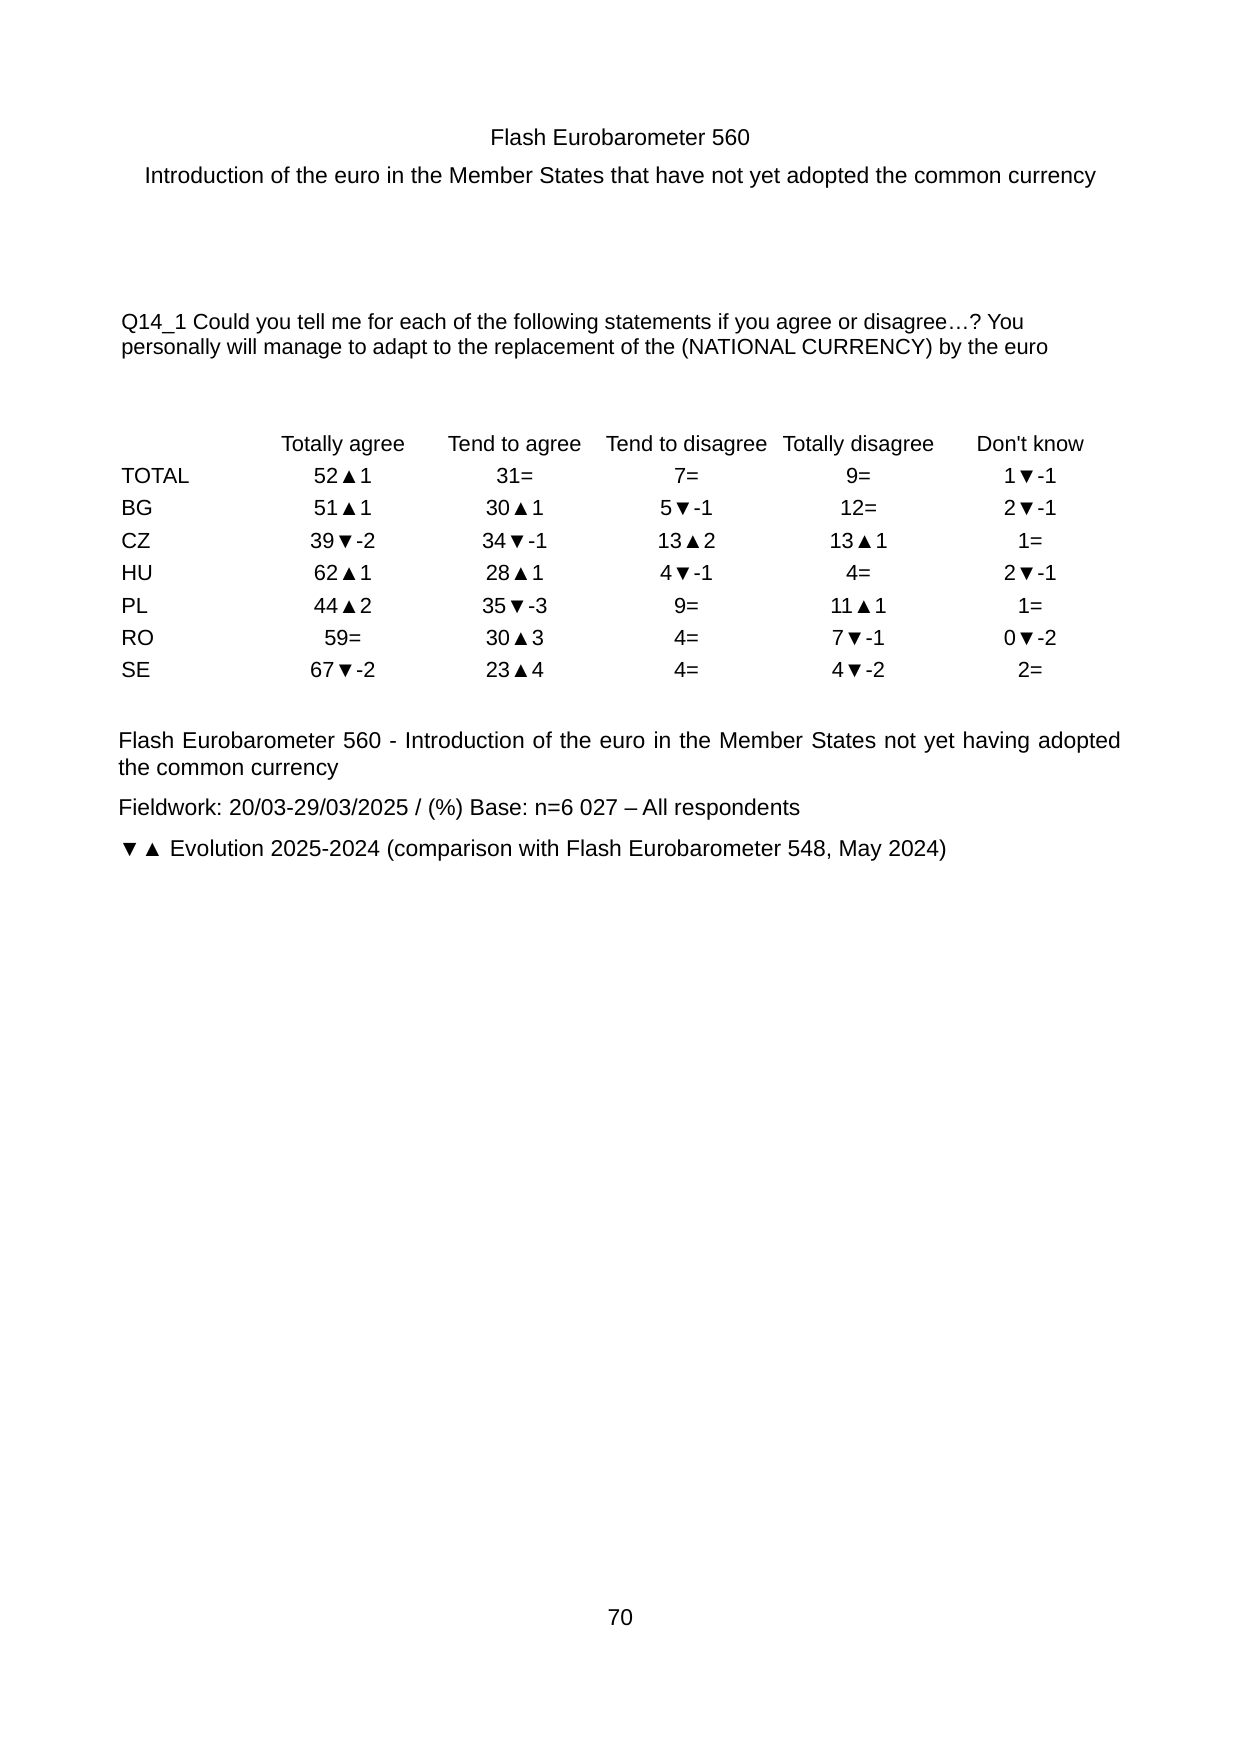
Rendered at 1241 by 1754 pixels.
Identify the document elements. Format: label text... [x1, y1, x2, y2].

table_cell 1▼-1 [944, 459, 1116, 492]
table_cell [601, 395, 772, 427]
table_cell 4▼-2 [773, 654, 944, 686]
table_cell 44▲2 [257, 589, 429, 621]
table_cell [773, 362, 944, 394]
table_cell [118, 362, 257, 394]
table_cell 51▲1 [257, 492, 429, 524]
table_cell 1= [944, 589, 1116, 621]
table_cell SE [118, 654, 257, 686]
table_cell [257, 395, 429, 427]
table_cell 13▲1 [773, 524, 944, 557]
table_cell 5▼-1 [601, 492, 772, 524]
table_cell 9= [773, 459, 944, 492]
table_cell [601, 362, 772, 394]
table_cell 9= [601, 589, 772, 621]
table_cell 59= [257, 621, 429, 654]
table_cell Tend to agree [429, 427, 601, 459]
table_cell [429, 395, 601, 427]
table_cell 13▲2 [601, 524, 772, 557]
table_cell 39▼-2 [257, 524, 429, 557]
table_cell 62▲1 [257, 557, 429, 589]
table_cell HU [118, 557, 257, 589]
table_cell Don't know [944, 427, 1116, 459]
table_cell 67▼-2 [257, 654, 429, 686]
table_cell 34▼-1 [429, 524, 601, 557]
table_cell 2▼-1 [944, 557, 1116, 589]
table_cell 4= [773, 557, 944, 589]
table_cell CZ [118, 524, 257, 557]
table_cell 52▲1 [257, 459, 429, 492]
text Flash Eurobarometer 560 - Introduction of the euro in the Member States not yet having adopted the common currency [118, 727, 1122, 780]
table_header Q14_1 Could you tell me for each of the following statements if you agree or disagree…? You personally will manage to adapt to the replacement of the (NATIONAL CURRENCY) by the euro [118, 306, 1116, 362]
table_cell Totally disagree [773, 427, 944, 459]
table_cell 30▲1 [429, 492, 601, 524]
table_cell 23▲4 [429, 654, 601, 686]
table_cell [944, 395, 1116, 427]
table_cell 35▼-3 [429, 589, 601, 621]
table_cell 1= [944, 524, 1116, 557]
table_cell [944, 362, 1116, 394]
table_cell 4▼-1 [601, 557, 772, 589]
table_cell 4= [601, 654, 772, 686]
table_cell [773, 395, 944, 427]
table_cell 28▲1 [429, 557, 601, 589]
table_cell 4= [601, 621, 772, 654]
table_cell BG [118, 492, 257, 524]
table_cell TOTAL [118, 459, 257, 492]
text ▼▲ Evolution 2025-2024 (comparison with Flash Eurobarometer 548, May 2024) [118, 835, 1122, 862]
table_cell 11▲1 [773, 589, 944, 621]
table_cell [118, 395, 257, 427]
table_cell [429, 362, 601, 394]
table_cell PL [118, 589, 257, 621]
table_cell RO [118, 621, 257, 654]
table_cell 7= [601, 459, 772, 492]
table_cell Totally agree [257, 427, 429, 459]
text Fieldwork: 20/03-29/03/2025 / (%) Base: n=6 027 – All respondents [118, 794, 1122, 821]
table_cell [257, 362, 429, 394]
table_cell 0▼-2 [944, 621, 1116, 654]
table_cell 2= [944, 654, 1116, 686]
table_cell 30▲3 [429, 621, 601, 654]
table_cell 7▼-1 [773, 621, 944, 654]
table_cell 12= [773, 492, 944, 524]
table_cell [118, 427, 257, 459]
table_cell Tend to disagree [601, 427, 772, 459]
table_cell 31= [429, 459, 601, 492]
table_cell 2▼-1 [944, 492, 1116, 524]
